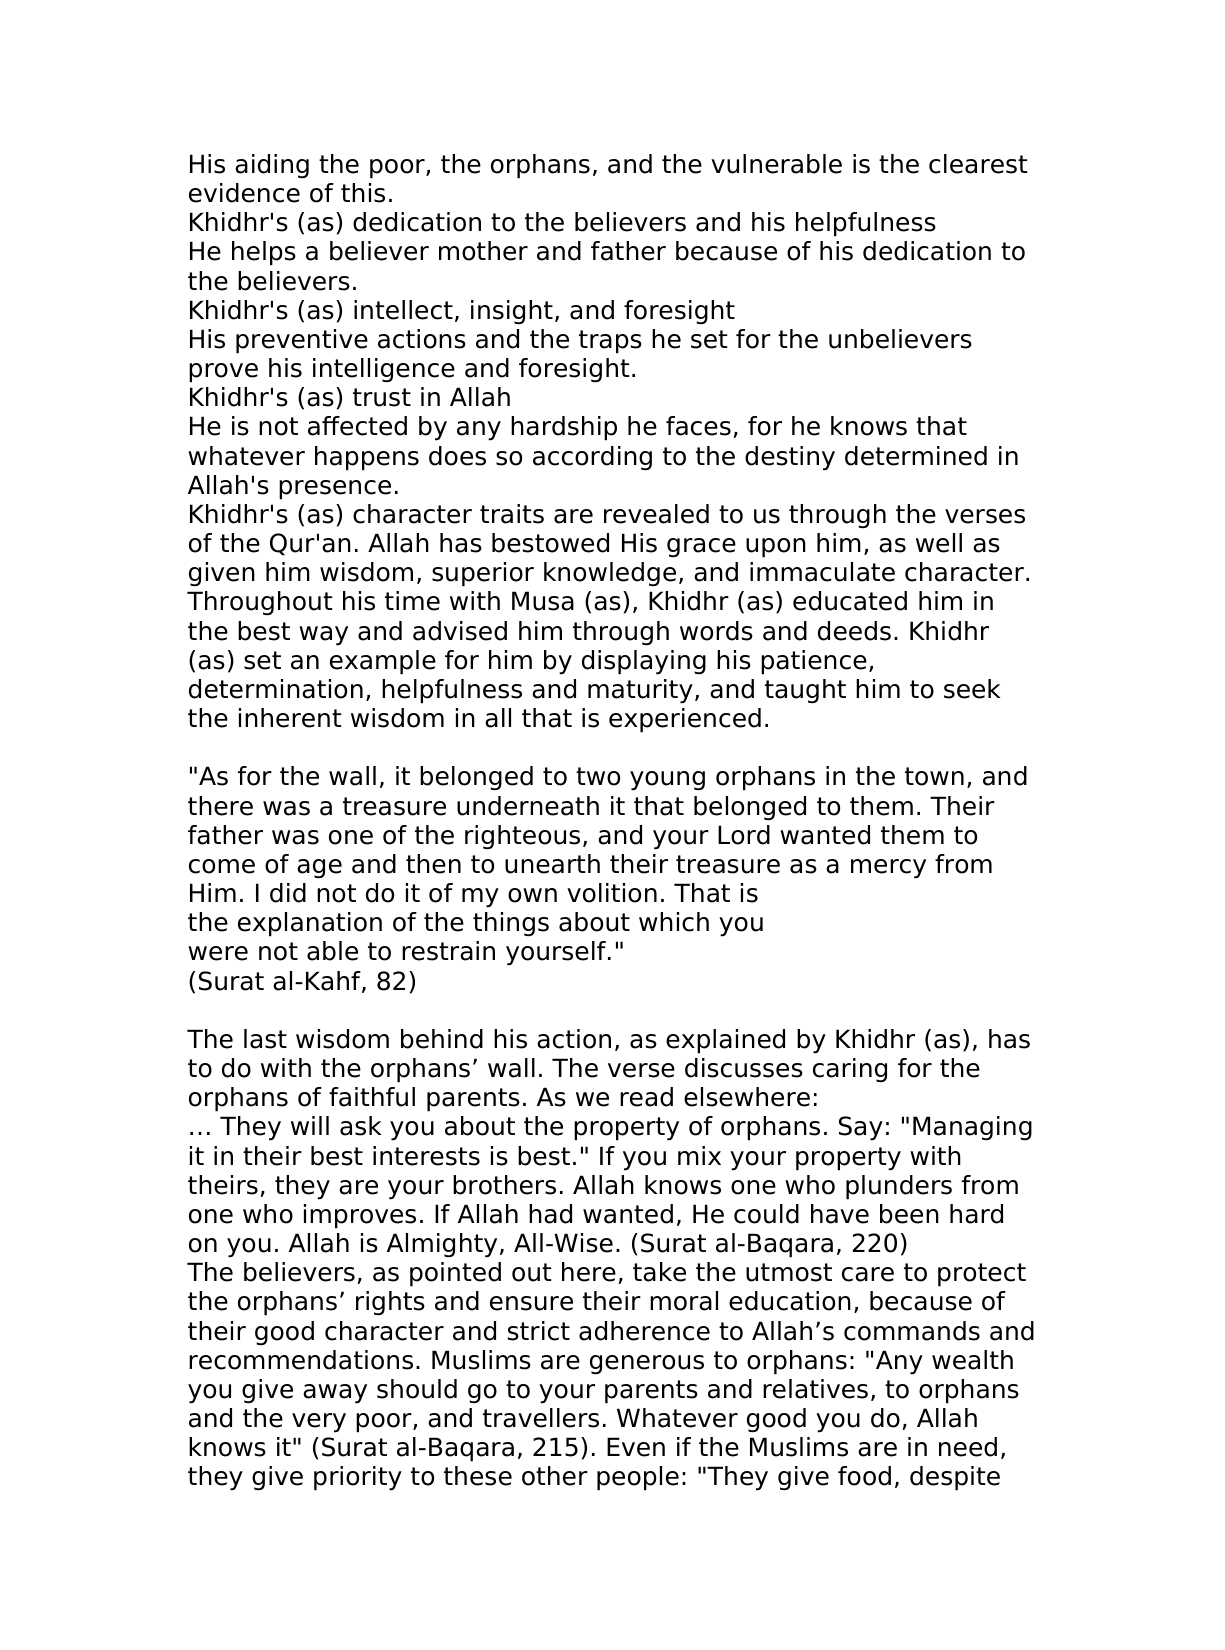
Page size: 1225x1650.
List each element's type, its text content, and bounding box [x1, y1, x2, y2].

text He helps a believer mother and father because of his dedication to the believers. [187, 237, 1037, 296]
text His aiding the poor, the orphans, and the vulnerable is the clearest evidence of this. [187, 150, 1037, 208]
text The last wisdom behind his action, as explained by Khidhr (as), has to do with the orphans’ wall. The verse discusses caring for the orphans of faithful parents. As we read elsewhere: [187, 1025, 1037, 1112]
text Khidhr's (as) dedication to the believers and his helpfulness [187, 208, 1037, 237]
text … They will ask you about the property of orphans. Say: "Managing it in their best interests is best." If you mix your property with theirs, they are your brothers. Allah knows one who plunders from one who improves. If Allah had wanted, He could have been hard on you. Allah is Almighty, All-Wise. (Surat al-Baqara, 220) [187, 1112, 1037, 1258]
text (Surat al-Kahf, 82) [187, 967, 1037, 996]
text were not able to restrain yourself." [187, 937, 1037, 967]
text the explanation of the things about which you [187, 908, 1037, 937]
text Khidhr's (as) character traits are revealed to us through the verses of the Qur'an. Allah has bestowed His grace upon him, as well as given him wisdom, superior knowledge, and immaculate character. Throughout his time with Musa (as), Khidhr (as) educated him in the best way and advised him through words and deeds. Khidhr (as) set an example for him by displaying his patience, determination, helpfulness and maturity, and taught him to seek the inherent wisdom in all that is experienced. [187, 500, 1037, 733]
text His preventive actions and the traps he set for the unbelievers prove his intelligence and foresight. [187, 325, 1037, 383]
text Khidhr's (as) trust in Allah [187, 383, 1037, 412]
text "As for the wall, it belonged to two young orphans in the town, and there was a treasure underneath it that belonged to them. Their father was one of the righteous, and your Lord wanted them to come of age and then to unearth their treasure as a mercy from Him. I did not do it of my own volition. That is [187, 762, 1037, 908]
text The believers, as pointed out here, take the utmost care to protect the orphans’ rights and ensure their moral education, because of their good character and strict adherence to Allah’s commands and recommendations. Muslims are generous to orphans: "Any wealth you give away should go to your parents and relatives, to orphans and the very poor, and travellers. Whatever good you do, Allah knows it" (Surat al-Baqara, 215). Even if the Muslims are in need, they give priority to these other people: "They give food, despite [187, 1258, 1037, 1492]
text Khidhr's (as) intellect, insight, and foresight [187, 296, 1037, 325]
text He is not affected by any hardship he faces, for he knows that whatever happens does so according to the destiny determined in Allah's presence. [187, 412, 1037, 500]
